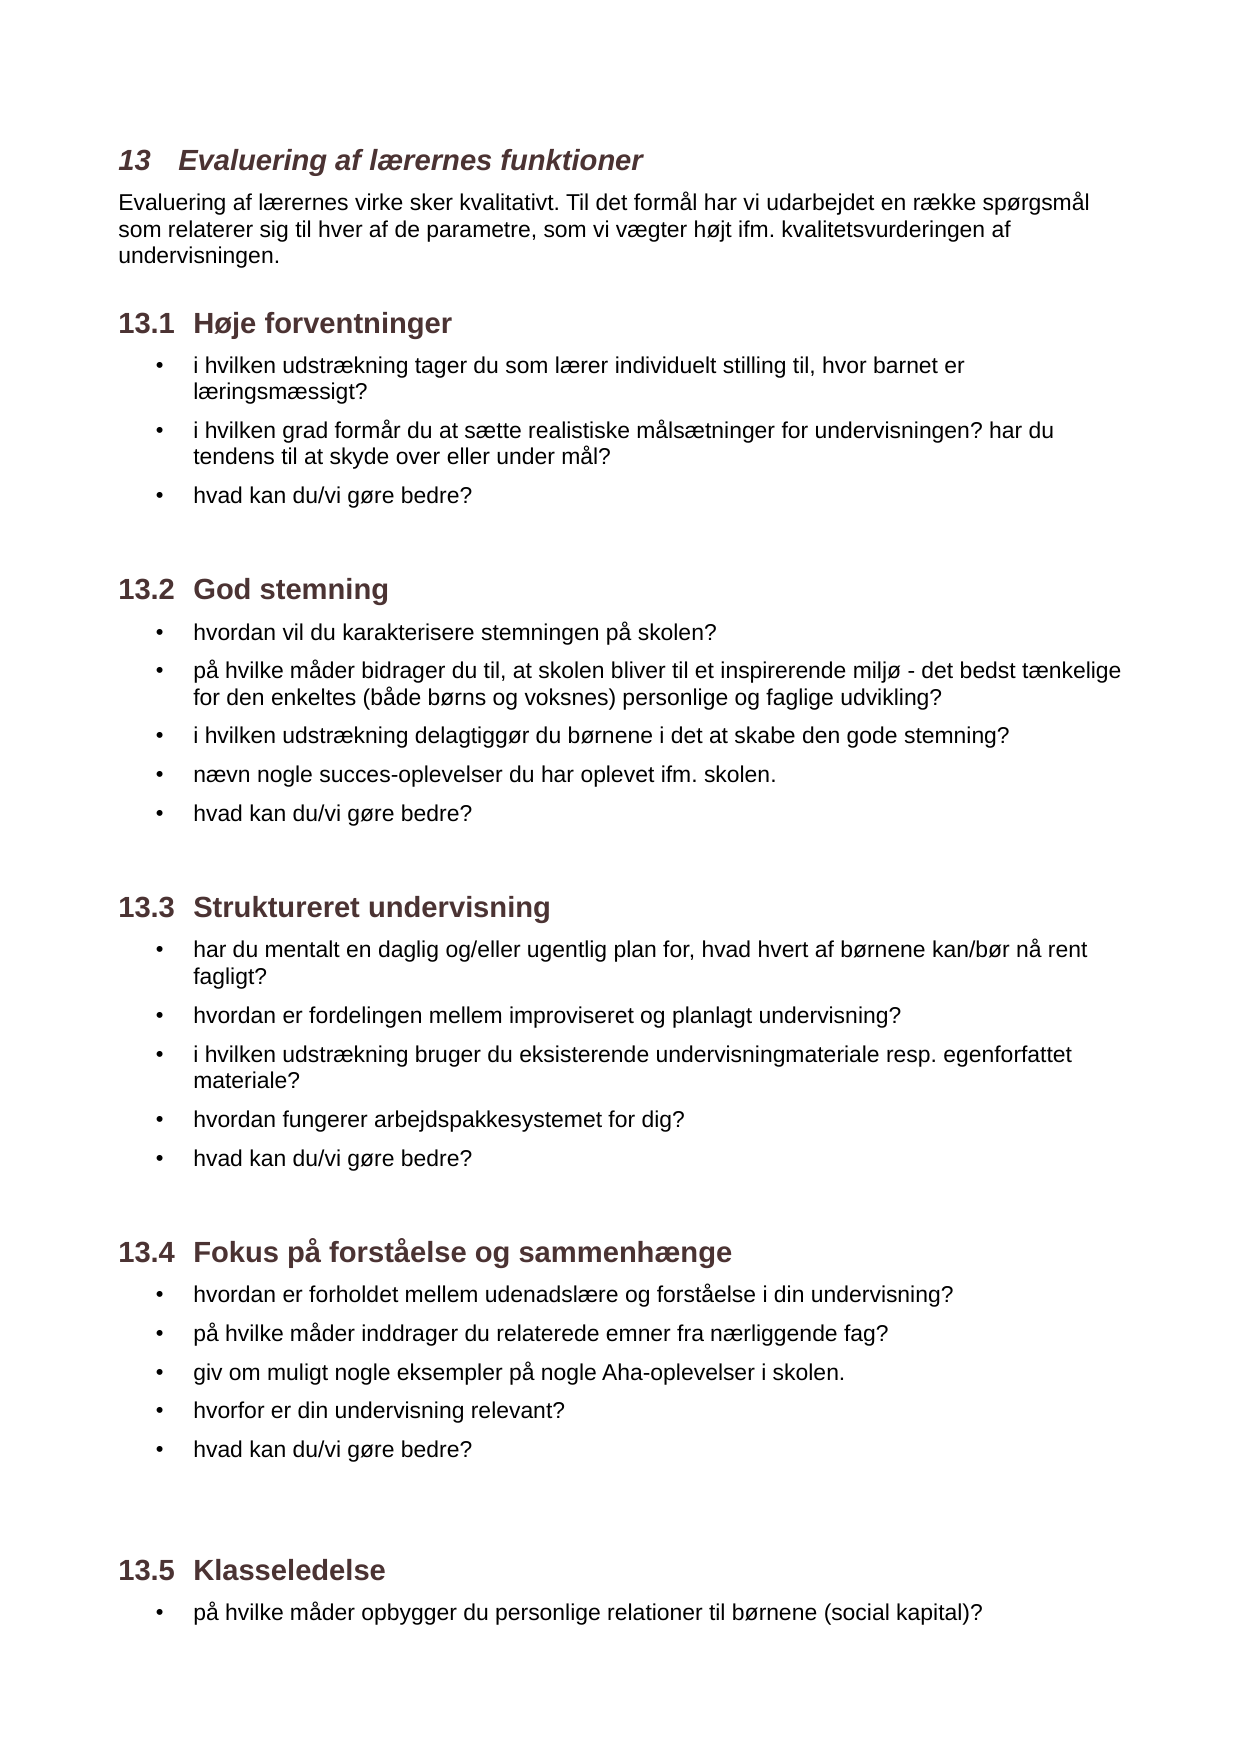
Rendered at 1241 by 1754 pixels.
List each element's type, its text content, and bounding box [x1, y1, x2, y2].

list i hvilken udstrækning bruger du eksisterende undervisningmateriale resp. egenforfattet materiale? [156, 1041, 1122, 1093]
list har du mentalt en daglig og/eller ugentlig plan for, hvad hvert af børnene kan/bør nå rent fagligt? [156, 936, 1122, 989]
list nævn nogle succes-oplevelser du har oplevet ifm. skolen. [156, 761, 1122, 788]
list hvad kan du/vi gøre bedre? [156, 1144, 1122, 1197]
subtitle Fokus på forståelse og sammenhænge [118, 1235, 1122, 1268]
list i hvilken grad formår du at sætte realistiske målsætninger for undervisningen? har du tendens til at skyde over eller under mål? [156, 417, 1122, 470]
list hvordan vil du karakterisere stemningen på skolen? [156, 618, 1122, 645]
list på hvilke måder inddrager du relaterede emner fra nærliggende fag? [156, 1320, 1122, 1346]
subtitle Høje forventninger [118, 306, 1122, 339]
list giv om muligt nogle eksempler på nogle Aha-oplevelser i skolen. [156, 1358, 1122, 1385]
list hvad kan du/vi gøre bedre? [156, 800, 1122, 853]
list hvordan er forholdet mellem udenadslære og forståelse i din undervisning? [156, 1281, 1122, 1307]
subtitle Struktureret undervisning [118, 890, 1122, 924]
text Evaluering af lærernes virke sker kvalitativt. Til det formål har vi udarbejdet en række spørgsmål som relaterer sig til hver af de parametre, som vi vægter højt ifm. kvalitetsvurderingen af undervisningen. [118, 189, 1122, 268]
subtitle Evaluering af lærernes funktioner [118, 143, 1122, 177]
list hvordan fungerer arbejdspakkesystemet for dig? [156, 1106, 1122, 1132]
list hvad kan du/vi gøre bedre? [156, 1436, 1122, 1515]
list hvordan er fordelingen mellem improviseret og planlagt undervisning? [156, 1002, 1122, 1028]
list på hvilke måder bidrager du til, at skolen bliver til et inspirerende miljø - det bedst tænkelige for den enkeltes (både børns og voksnes) personlige og faglige udvikling? [156, 657, 1122, 710]
list hvorfor er din undervisning relevant? [156, 1397, 1122, 1424]
subtitle Klasseledelse [118, 1553, 1122, 1586]
list på hvilke måder opbygger du personlige relationer til børnene (social kapital)? [156, 1599, 1122, 1625]
subtitle God stemning [118, 572, 1122, 606]
list i hvilken udstrækning tager du som lærer individuelt stilling til, hvor barnet er læringsmæssigt? [156, 352, 1122, 404]
list i hvilken udstrækning delagtiggør du børnene i det at skabe den gode stemning? [156, 722, 1122, 749]
list hvad kan du/vi gøre bedre? [156, 482, 1122, 535]
